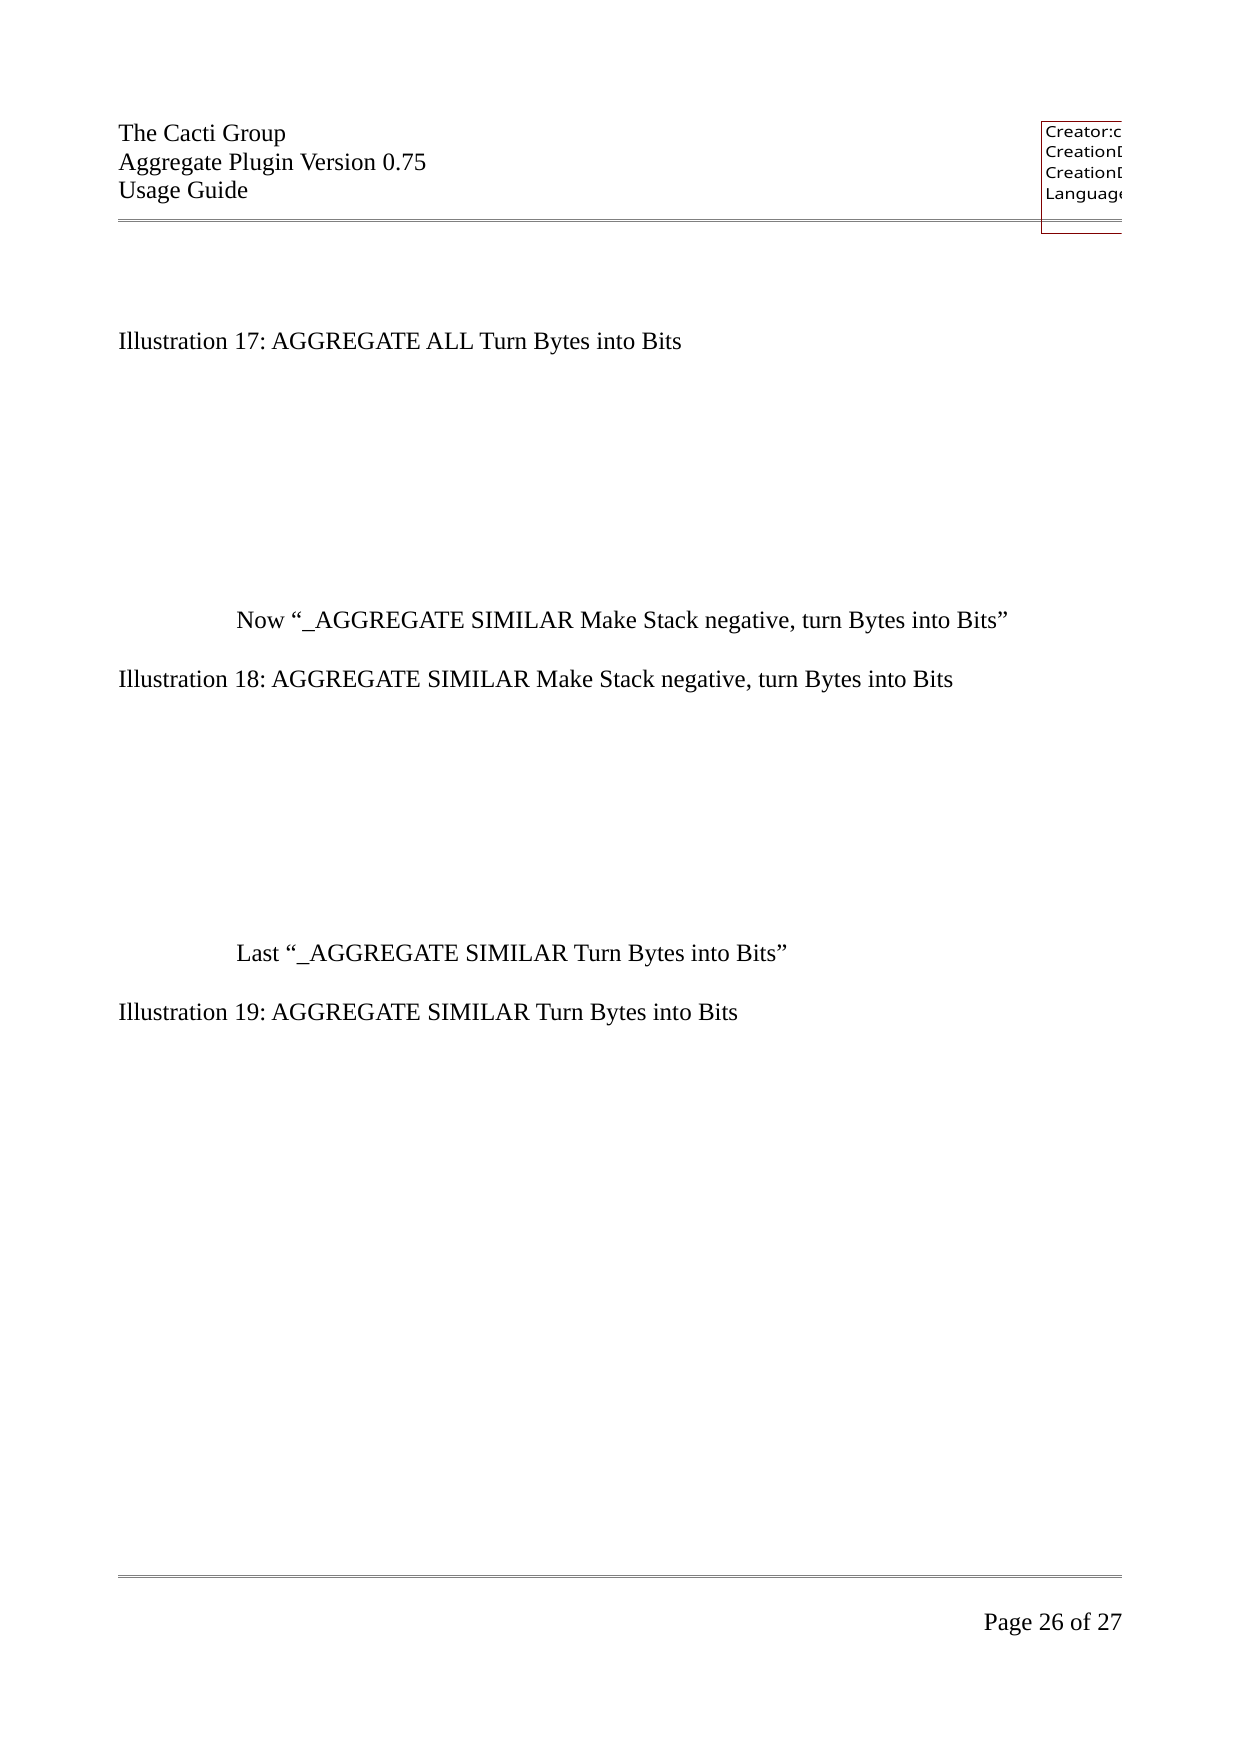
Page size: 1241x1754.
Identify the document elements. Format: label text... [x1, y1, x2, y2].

text Illustration 17: AGGREGATE ALL Turn Bytes into Bits [118, 326, 1122, 355]
text Illustration 19: AGGREGATE SIMILAR Turn Bytes into Bits [118, 997, 1122, 1026]
text Last “_AGGREGATE SIMILAR Turn Bytes into Bits” [236, 938, 1122, 967]
text Illustration 18: AGGREGATE SIMILAR Make Stack negative, turn Bytes into Bits [118, 664, 1122, 693]
text Now “_AGGREGATE SIMILAR Make Stack negative, turn Bytes into Bits” [236, 605, 1122, 634]
